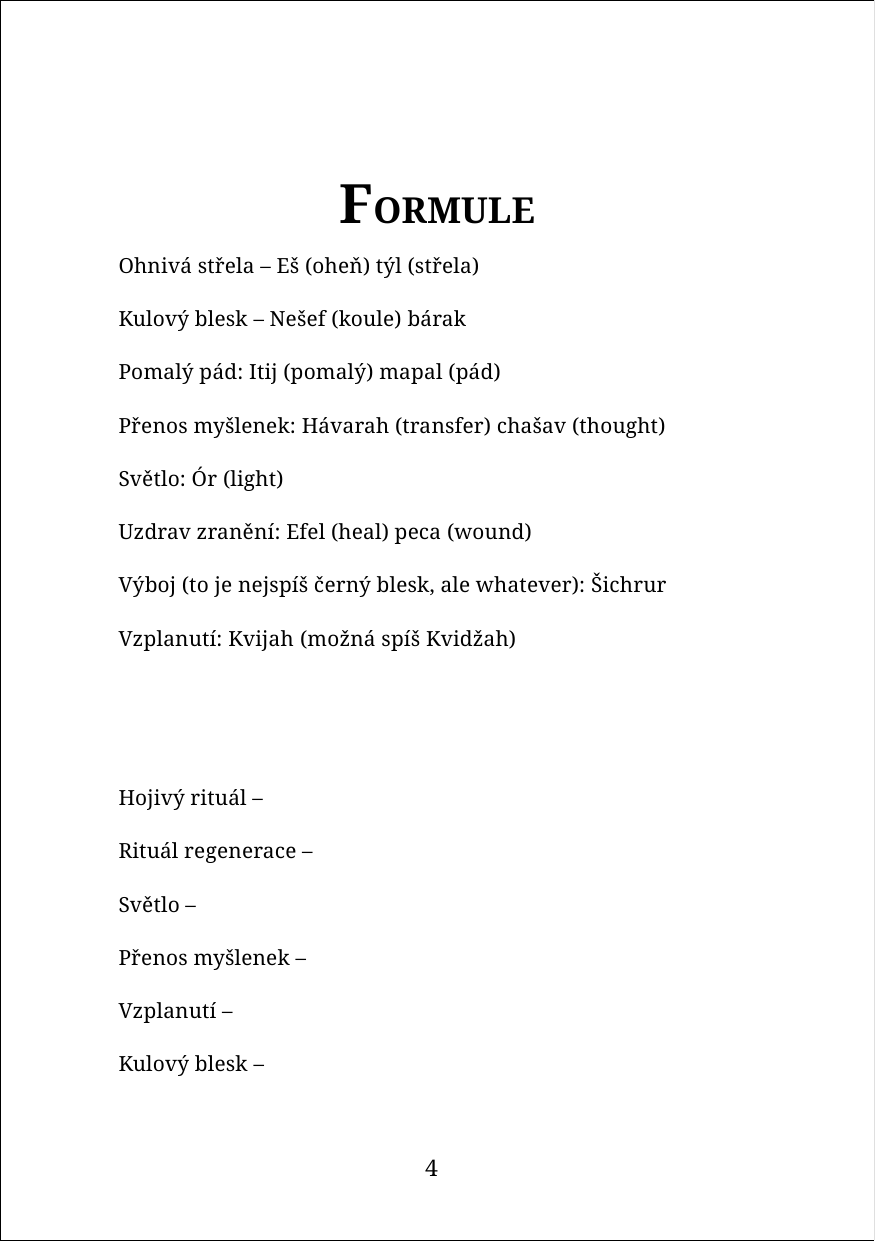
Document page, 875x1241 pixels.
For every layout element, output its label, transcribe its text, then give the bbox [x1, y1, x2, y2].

text Rituál regenerace – [118, 837, 756, 865]
text Kulový blesk – Nešef (koule) bárak [118, 304, 756, 333]
text Přenos myšlenek – [118, 943, 756, 971]
text Ohnivá střela – Eš (oheň) týl (střela) [118, 251, 756, 279]
text Světlo: Ór (light) [118, 464, 756, 492]
text Výboj (to je nejspíš černý blesk, ale whatever): Šichrur [118, 570, 756, 599]
subtitle Formule [118, 166, 756, 239]
text Kulový blesk – [118, 1049, 756, 1078]
text Hojivý rituál – [118, 783, 756, 812]
text Pomalý pád: Itij (pomalý) mapal (pád) [118, 357, 756, 386]
text Vzplanutí – [118, 996, 756, 1025]
text Uzdrav zranění: Efel (heal) peca (wound) [118, 517, 756, 546]
text Vzplanutí: Kvijah (možná spíš Kvidžah) [118, 624, 756, 652]
text Přenos myšlenek: Hávarah (transfer) chašav (thought) [118, 411, 756, 439]
text Světlo – [118, 890, 756, 918]
